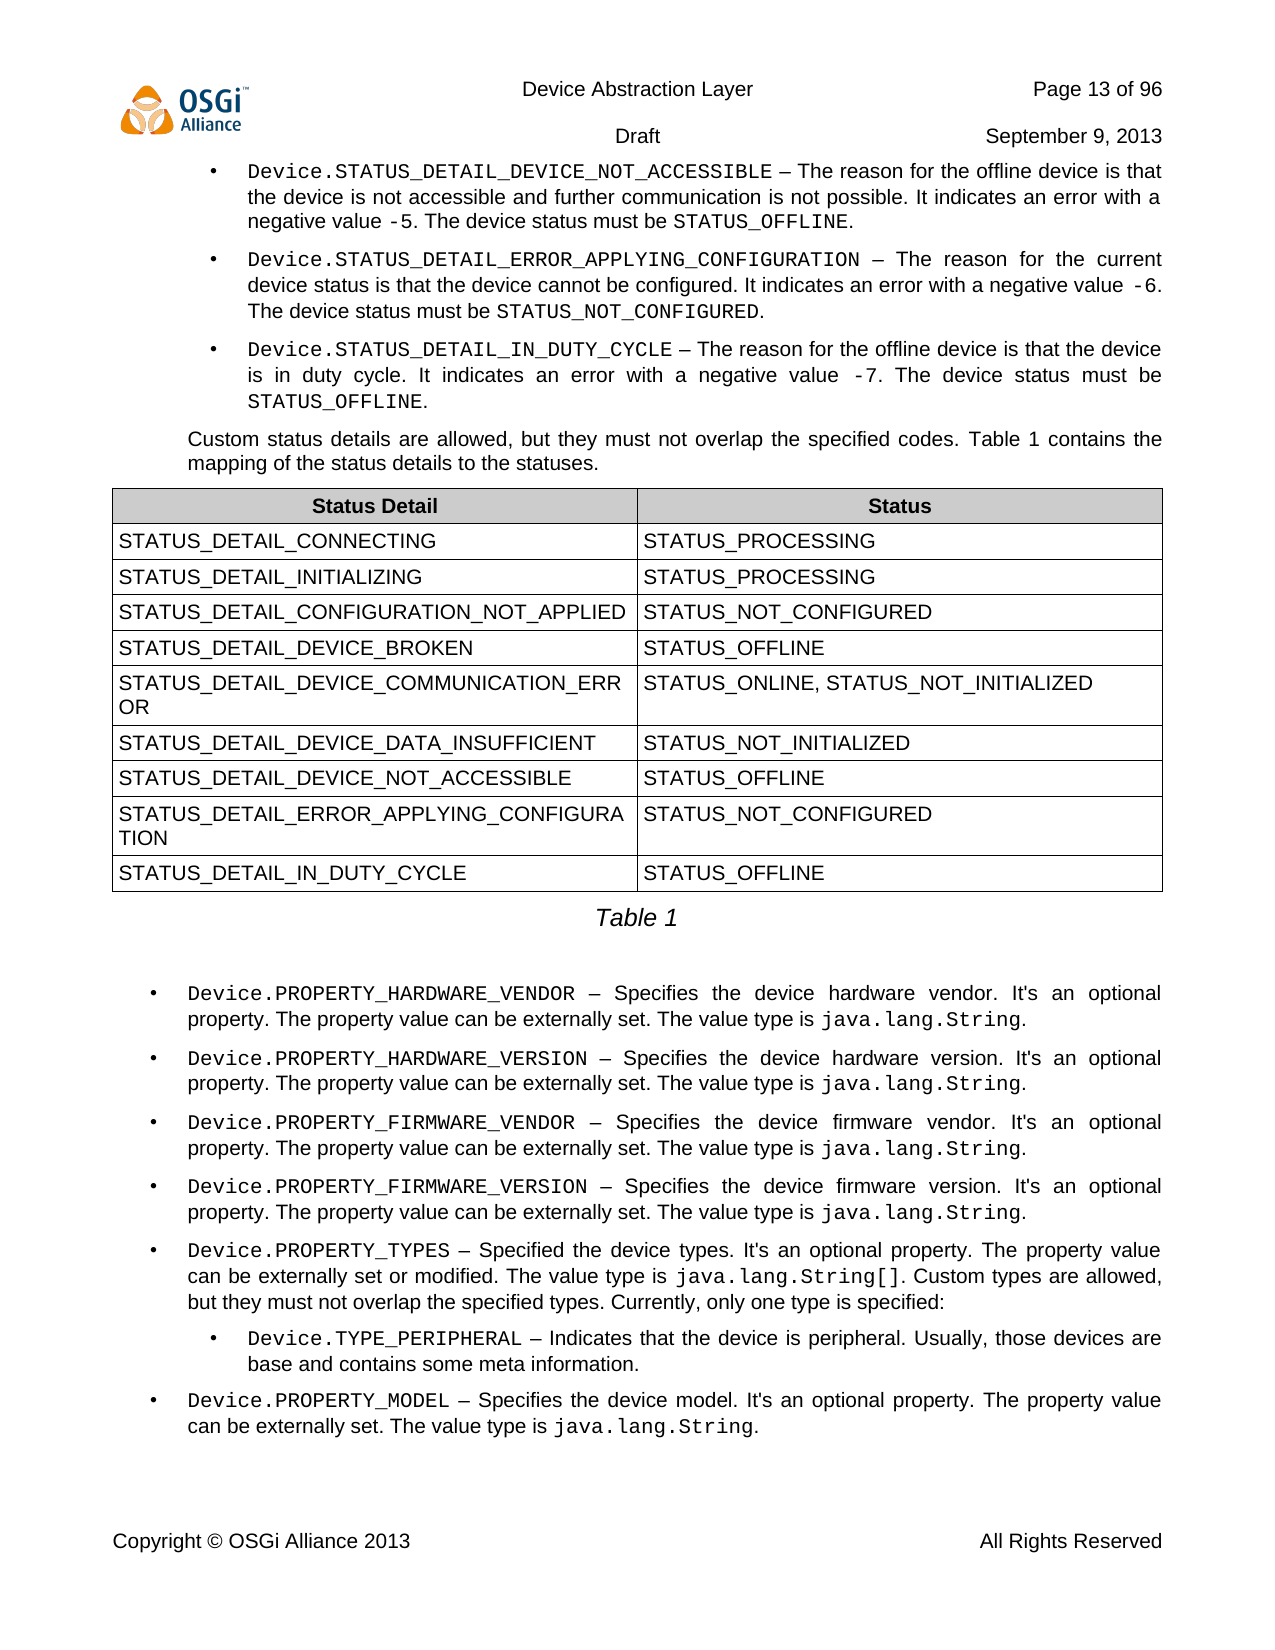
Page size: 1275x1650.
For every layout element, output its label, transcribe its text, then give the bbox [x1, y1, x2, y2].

table_cell STATUS_OFFLINE [638, 761, 1162, 796]
list Custom status details are allowed, but they must not overlap the specified codes. Table 1 contains the mapping of the status details to the statuses. [150, 427, 1162, 475]
table_cell STATUS_OFFLINE [638, 856, 1162, 891]
table_cell STATUS_DETAIL_ERROR_APPLYING_CONFIGURATION [113, 797, 637, 855]
table_cell STATUS_ONLINE, STATUS_NOT_INITIALIZED [638, 666, 1162, 725]
table_cell STATUS_OFFLINE [638, 631, 1162, 665]
table_header Status Detail [113, 489, 637, 523]
table_cell STATUS_NOT_INITIALIZED [638, 726, 1162, 760]
table_cell STATUS_DETAIL_DEVICE_BROKEN [113, 631, 637, 665]
list Device.PROPERTY_HARDWARE_VENDOR – Specifies the device hardware vendor. It's an optional property. The property value can be externally set. The value type is java.lang.String. [150, 981, 1162, 1033]
table_cell STATUS_DETAIL_CONFIGURATION_NOT_APPLIED [113, 595, 637, 630]
table_cell STATUS_DETAIL_DEVICE_DATA_INSUFFICIENT [113, 726, 637, 760]
table_cell STATUS_DETAIL_DEVICE_COMMUNICATION_ERROR [113, 666, 637, 725]
table_cell STATUS_PROCESSING [638, 560, 1162, 594]
list Device.PROPERTY_TYPES – Specified the device types. It's an optional property. The property value can be externally set or modified. The value type is java.lang.String[]. Custom types are allowed, but they must not overlap the specified types. Currently, only one type is specified: [150, 1238, 1162, 1313]
table_cell STATUS_DETAIL_DEVICE_NOT_ACCESSIBLE [113, 761, 637, 796]
table_cell STATUS_DETAIL_CONNECTING [113, 524, 637, 559]
table_cell STATUS_NOT_CONFIGURED [638, 797, 1162, 855]
table_cell STATUS_DETAIL_INITIALIZING [113, 560, 637, 594]
list Device.STATUS_DETAIL_IN_DUTY_CYCLE – The reason for the offline device is that the device is in duty cycle. It indicates an error with a negative value -7. The device status must be STATUS_OFFLINE. [210, 337, 1162, 415]
list Device.STATUS_DETAIL_DEVICE_NOT_ACCESSIBLE – The reason for the offline device is that the device is not accessible and further communication is not possible. It indicates an error with a negative value -5. The device status must be STATUS_OFFLINE. [210, 159, 1162, 235]
table_header Status [638, 489, 1162, 523]
text Table 1 [112, 903, 1162, 932]
list Device.PROPERTY_FIRMWARE_VENDOR – Specifies the device firmware vendor. It's an optional property. The property value can be externally set. The value type is java.lang.String. [150, 1109, 1162, 1161]
list Device.PROPERTY_HARDWARE_VERSION – Specifies the device hardware version. It's an optional property. The property value can be externally set. The value type is java.lang.String. [150, 1045, 1162, 1097]
table_cell STATUS_PROCESSING [638, 524, 1162, 559]
list Device.TYPE_PERIPHERAL – Indicates that the device is peripheral. Usually, those devices are base and contains some meta information. [210, 1326, 1162, 1376]
table_cell STATUS_NOT_CONFIGURED [638, 595, 1162, 630]
table_cell STATUS_DETAIL_IN_DUTY_CYCLE [113, 856, 637, 891]
list Device.STATUS_DETAIL_ERROR_APPLYING_CONFIGURATION – The reason for the current device status is that the device cannot be configured. It indicates an error with a negative value -6. The device status must be STATUS_NOT_CONFIGURED. [210, 247, 1162, 325]
list Device.PROPERTY_MODEL – Specifies the device model. It's an optional property. The property value can be externally set. The value type is java.lang.String. [150, 1388, 1162, 1440]
list Device.PROPERTY_FIRMWARE_VERSION – Specifies the device firmware version. It's an optional property. The property value can be externally set. The value type is java.lang.String. [150, 1174, 1162, 1225]
picture [113, 78, 257, 142]
